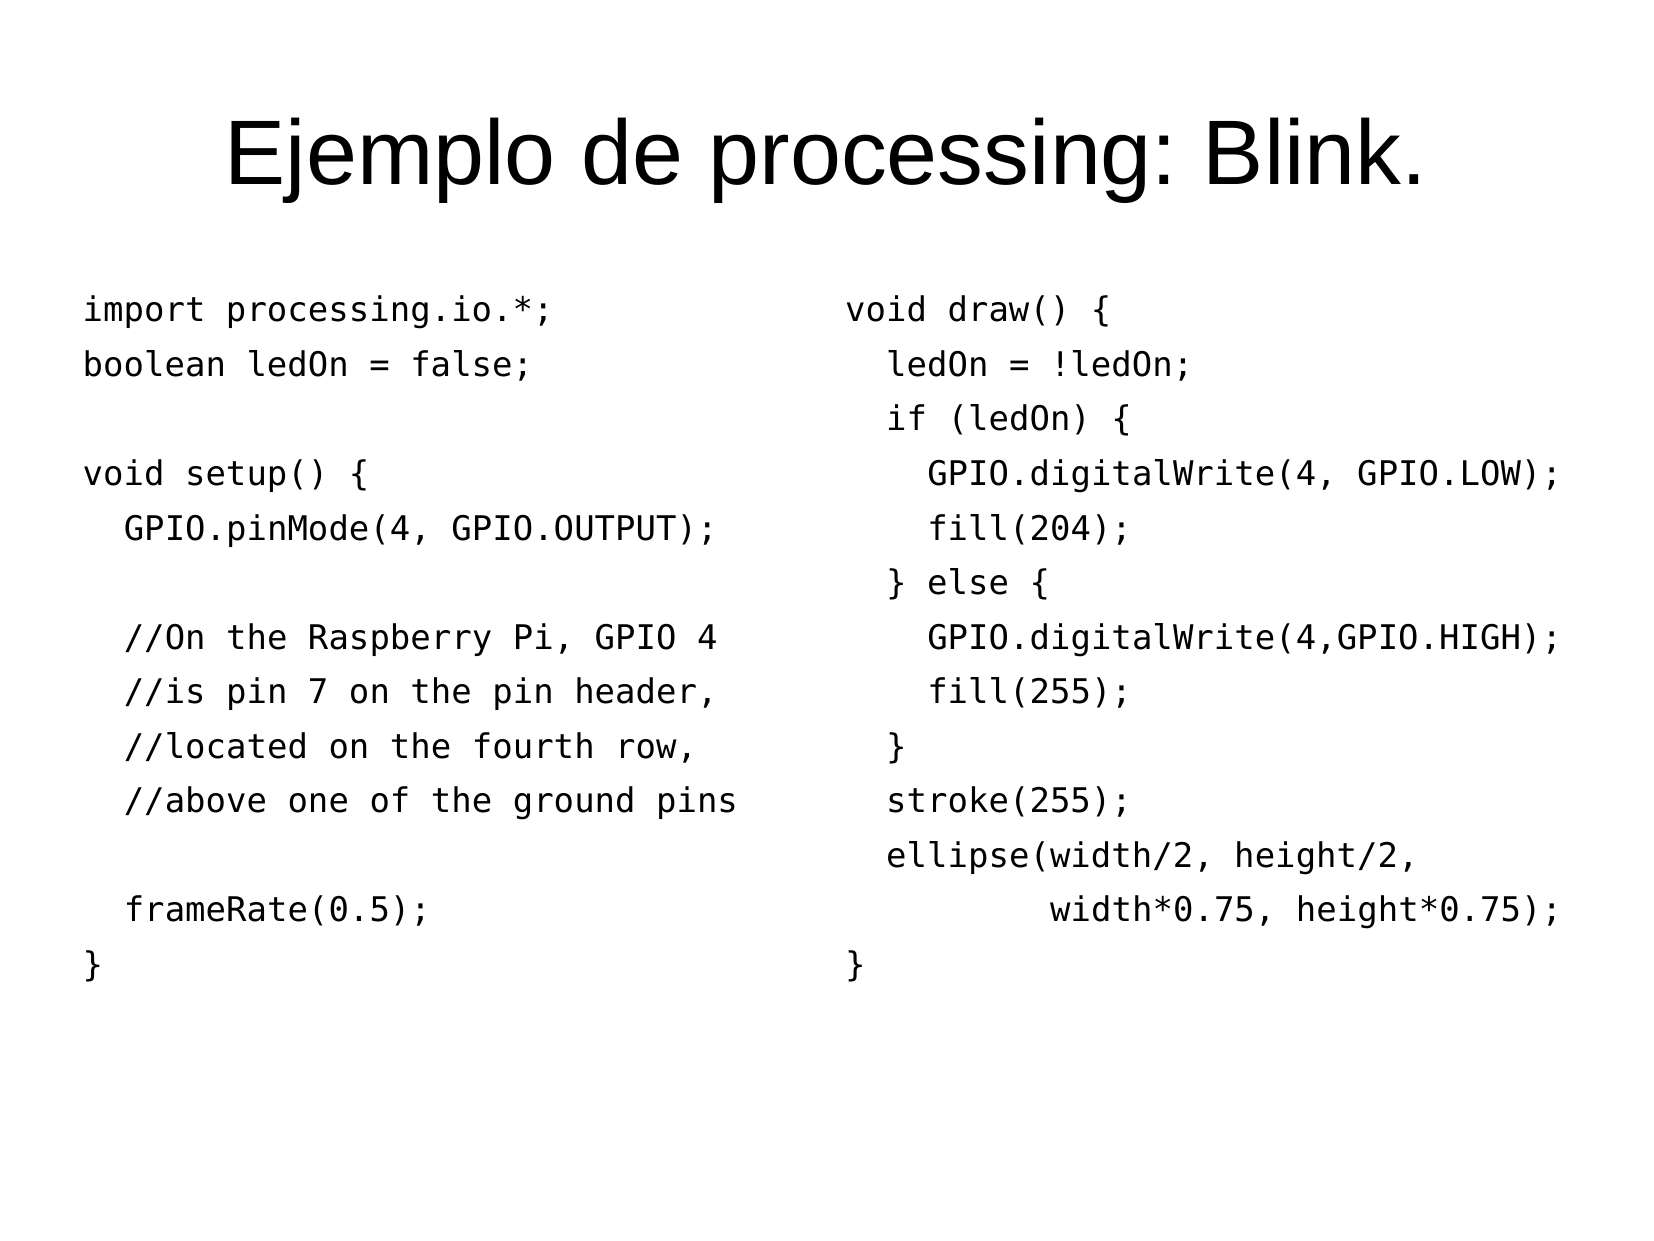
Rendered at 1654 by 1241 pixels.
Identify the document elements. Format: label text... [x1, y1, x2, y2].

title Ejemplo de processing: Blink. [82, 49, 1571, 257]
list import processing.io.*; boolean ledOn = false; void setup() { GPIO.pinMode(4, GPIO.OUTPUT); //On the Raspberry Pi, GPIO 4 //is pin 7 on the pin header, //located on the fourth row, //above one of the ground pins frameRate(0.5); } [82, 290, 809, 1010]
list void draw() { ledOn = !ledOn; if (ledOn) { GPIO.digitalWrite(4, GPIO.LOW); fill(204); } else { GPIO.digitalWrite(4,GPIO.HIGH); fill(255); } stroke(255); ellipse(width/2, height/2, width*0.75, height*0.75); } [845, 290, 1572, 1010]
